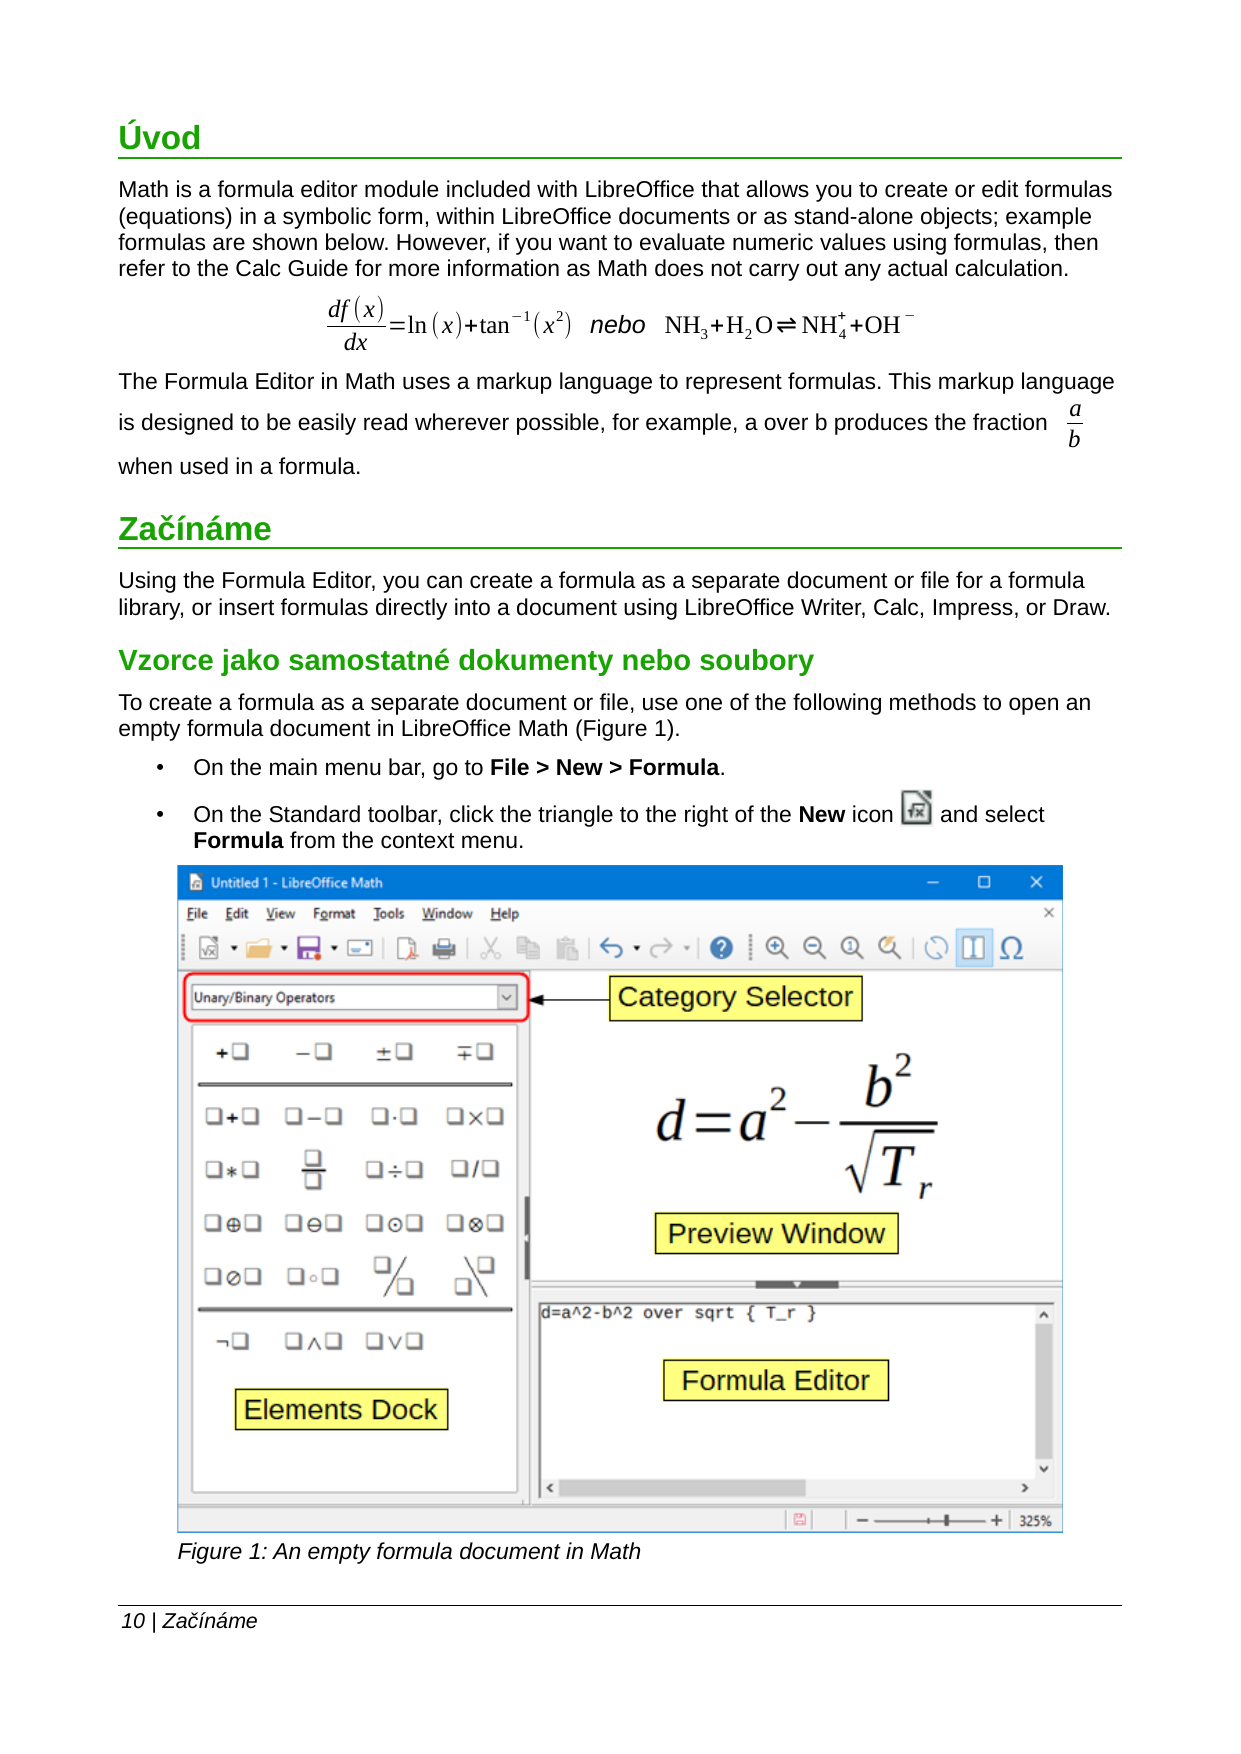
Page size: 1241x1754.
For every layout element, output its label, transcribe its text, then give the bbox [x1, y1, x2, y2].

text Using the Formula Editor, you can create a formula as a separate document or file for a formula library, or insert formulas directly into a document using LibreOffice Writer, Calc, Impress, or Draw. [118, 567, 1122, 620]
text The Formula Editor in Math uses a markup language to represent formulas. This markup language is designed to be easily read wherever possible, for example, a over b produces the fractionwhen used in a formula. [118, 368, 1122, 479]
text To create a formula as a separate document or file, use one of the following methods to open an empty formula document in LibreOffice Math (Figure 1). [118, 689, 1122, 741]
picture [900, 789, 934, 827]
text Math is a formula editor module included with LibreOffice that allows you to create or edit formulas (equations) in a symbolic form, within LibreOffice documents or as stand-alone objects; example formulas are shown below. However, if you want to evaluate numeric values using formulas, then refer to the Calc Guide for more information as Math does not carry out any actual calculation. [118, 176, 1122, 282]
list On the Standard toolbar, click the triangle to the right of the New icon and select Formula from the context menu. [156, 789, 1122, 854]
subtitle Vzorce jako samostatné dokumenty nebo soubory [118, 643, 1122, 677]
list On the main menu bar, go to File > New > Formula. [156, 754, 1122, 780]
text Figure 1: An empty formula document in Math [177, 1533, 1063, 1564]
subtitle Úvod [118, 118, 1122, 157]
subtitle Začínáme [118, 509, 1122, 547]
picture [177, 865, 1063, 1533]
text nebo [118, 294, 1122, 356]
